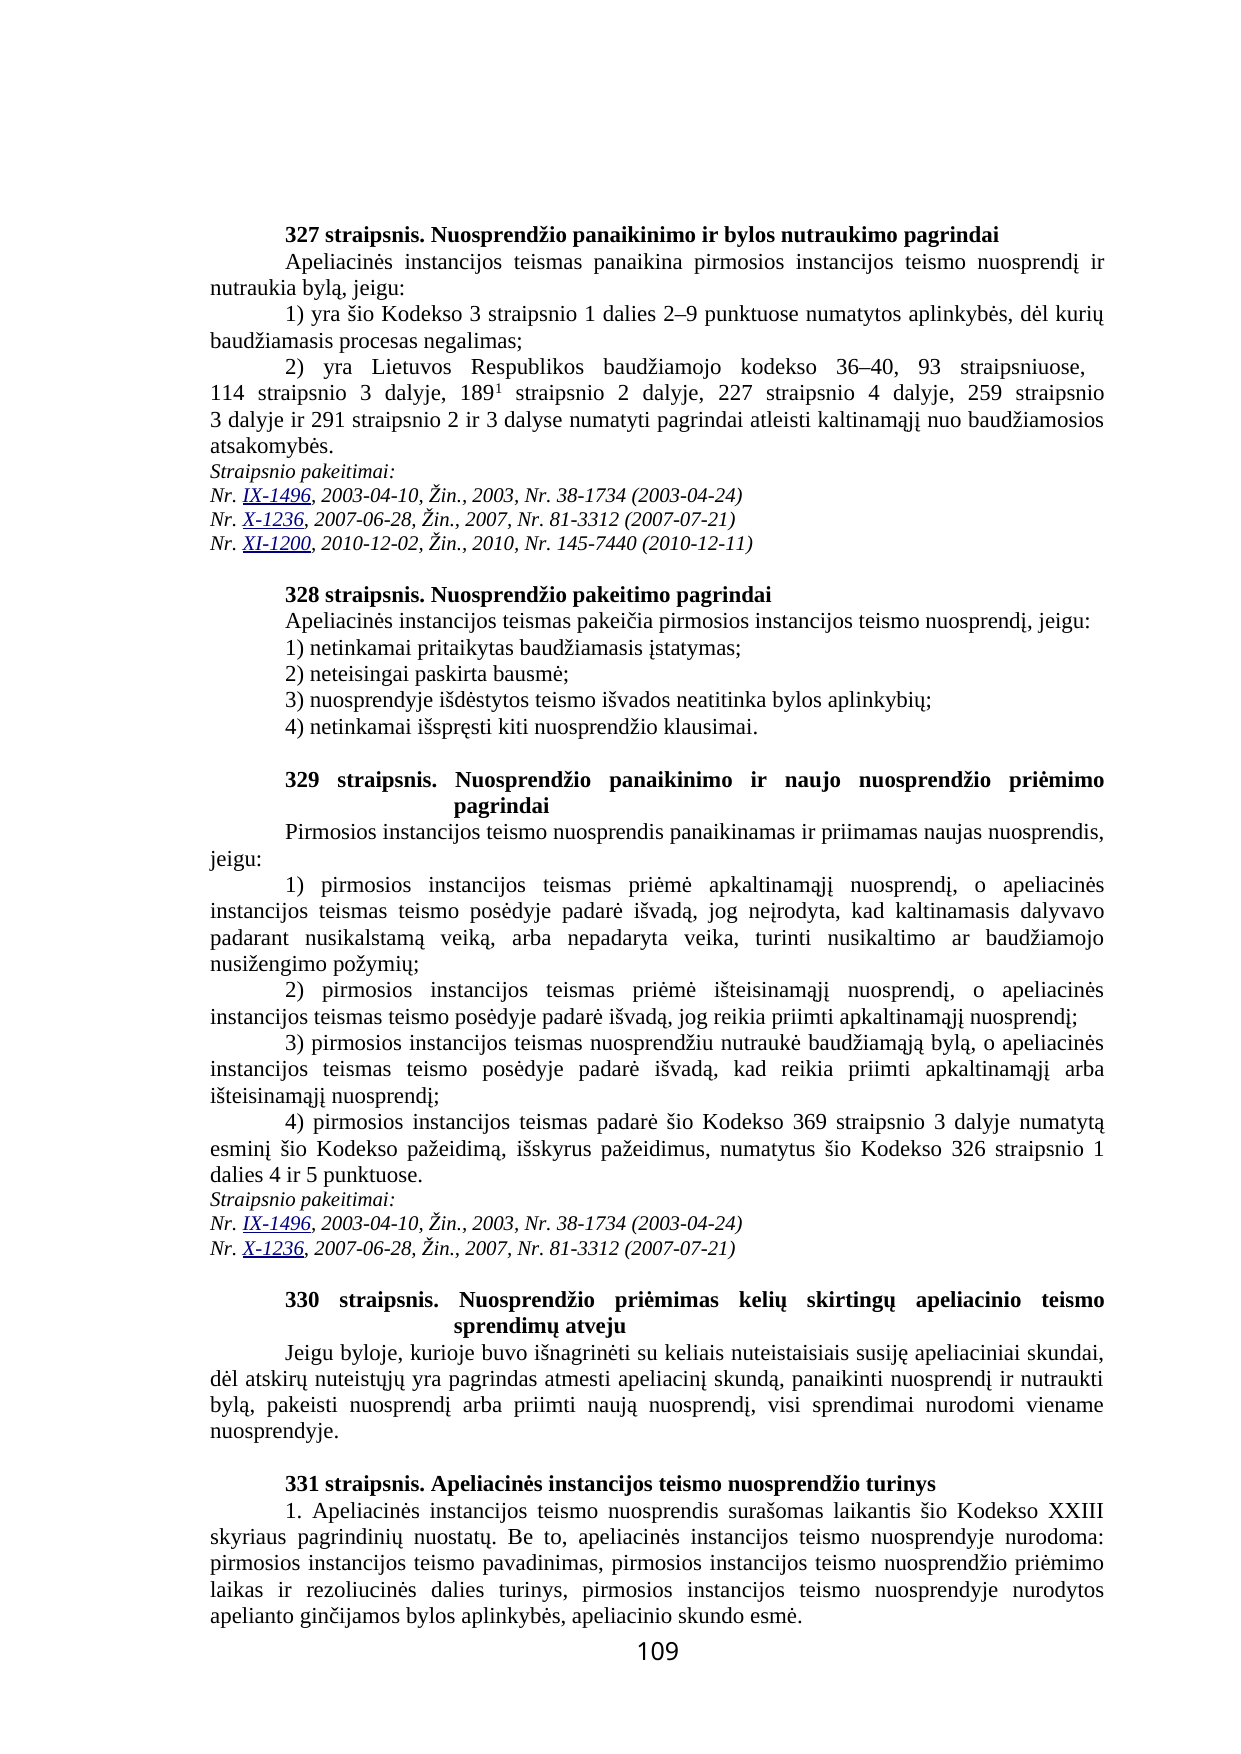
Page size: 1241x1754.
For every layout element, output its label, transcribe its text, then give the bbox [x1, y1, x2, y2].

text 1) pirmosios instancijos teismas priėmė apkaltinamąjį nuosprendį, o apeliacinės instancijos teismas teismo posėdyje padarė išvadą, jog neįrodyta, kad kaltinamasis dalyvavo padarant nusikalstamą veiką, arba nepadaryta veika, turinti nusikaltimo ar baudžiamojo nusižengimo požymių; [210, 871, 1106, 976]
text 1) netinkamai pritaikytas baudžiamasis įstatymas; [210, 634, 1106, 660]
text 1) yra šio Kodekso 3 straipsnio 1 dalies 2–9 punktuose numatytos aplinkybės, dėl kurių baudžiamasis procesas negalimas; [210, 300, 1106, 353]
text Nr. XI-1200, 2010-12-02, Žin., 2010, Nr. 145-7440 (2010-12-11) [210, 531, 1106, 555]
text Nr. X-1236, 2007-06-28, Žin., 2007, Nr. 81-3312 (2007-07-21) [210, 507, 1106, 531]
text 330 straipsnis. Nuosprendžio priėmimas kelių skirtingų apeliacinio teismo sprendimų atveju [285, 1286, 1106, 1338]
text Nr. IX-1496, 2003-04-10, Žin., 2003, Nr. 38-1734 (2003-04-24) [210, 483, 1106, 507]
text Nr. X-1236, 2007-06-28, Žin., 2007, Nr. 81-3312 (2007-07-21) [210, 1235, 1106, 1259]
text 2) yra Lietuvos Respublikos baudžiamojo kodekso 36–40, 93 straipsniuose, 114 straipsnio 3 dalyje, 1891 straipsnio 2 dalyje, 227 straipsnio 4 dalyje, 259 straipsnio 3 dalyje ir 291 straipsnio 2 ir 3 dalyse numatyti pagrindai atleisti kaltinamąjį nuo baudžiamosios atsakomybės. [210, 353, 1106, 458]
text 4) netinkamai išspręsti kiti nuosprendžio klausimai. [210, 713, 1106, 739]
text Apeliacinės instancijos teismas panaikina pirmosios instancijos teismo nuosprendį ir nutraukia bylą, jeigu: [210, 248, 1106, 300]
text Pirmosios instancijos teismo nuosprendis panaikinamas ir priimamas naujas nuosprendis, jeigu: [210, 818, 1106, 871]
text Jeigu byloje, kurioje buvo išnagrinėti su keliais nuteistaisiais susiję apeliaciniai skundai, dėl atskirų nuteistųjų yra pagrindas atmesti apeliacinį skundą, panaikinti nuosprendį ir nutraukti bylą, pakeisti nuosprendį arba priimti naują nuosprendį, visi sprendimai nurodomi viename nuosprendyje. [210, 1338, 1106, 1444]
text 4) pirmosios instancijos teismas padarė šio Kodekso 369 straipsnio 3 dalyje numatytą esminį šio Kodekso pažeidimą, išskyrus pažeidimus, numatytus šio Kodekso 326 straipsnio 1 dalies 4 ir 5 punktuose. [210, 1108, 1106, 1187]
text 2) neteisingai paskirta bausmė; [210, 660, 1106, 687]
text 331 straipsnis. Apeliacinės instancijos teismo nuosprendžio turinys [210, 1470, 1106, 1497]
text 3) pirmosios instancijos teismas nuosprendžiu nutraukė baudžiamąją bylą, o apeliacinės instancijos teismas teismo posėdyje padarė išvadą, kad reikia priimti apkaltinamąjį arba išteisinamąjį nuosprendį; [210, 1029, 1106, 1108]
text 327 straipsnis. Nuosprendžio panaikinimo ir bylos nutraukimo pagrindai [210, 221, 1106, 248]
text 3) nuosprendyje išdėstytos teismo išvados neatitinka bylos aplinkybių; [210, 687, 1106, 713]
text Nr. IX-1496, 2003-04-10, Žin., 2003, Nr. 38-1734 (2003-04-24) [210, 1211, 1106, 1235]
text Straipsnio pakeitimai: [210, 1187, 1106, 1211]
text 2) pirmosios instancijos teismas priėmė išteisinamąjį nuosprendį, o apeliacinės instancijos teismas teismo posėdyje padarė išvadą, jog reikia priimti apkaltinamąjį nuosprendį; [210, 976, 1106, 1029]
text 328 straipsnis. Nuosprendžio pakeitimo pagrindai [210, 581, 1106, 607]
text 1. Apeliacinės instancijos teismo nuosprendis surašomas laikantis šio Kodekso XXIII skyriaus pagrindinių nuostatų. Be to, apeliacinės instancijos teismo nuosprendyje nurodoma: pirmosios instancijos teismo pavadinimas, pirmosios instancijos teismo nuosprendžio priėmimo laikas ir rezoliucinės dalies turinys, pirmosios instancijos teismo nuosprendyje nurodytos apelianto ginčijamos bylos aplinkybės, apeliacinio skundo esmė. [210, 1497, 1106, 1628]
text Straipsnio pakeitimai: [210, 458, 1106, 483]
text Apeliacinės instancijos teismas pakeičia pirmosios instancijos teismo nuosprendį, jeigu: [210, 607, 1106, 634]
text 329 straipsnis. Nuosprendžio panaikinimo ir naujo nuosprendžio priėmimo pagrindai [285, 766, 1106, 818]
